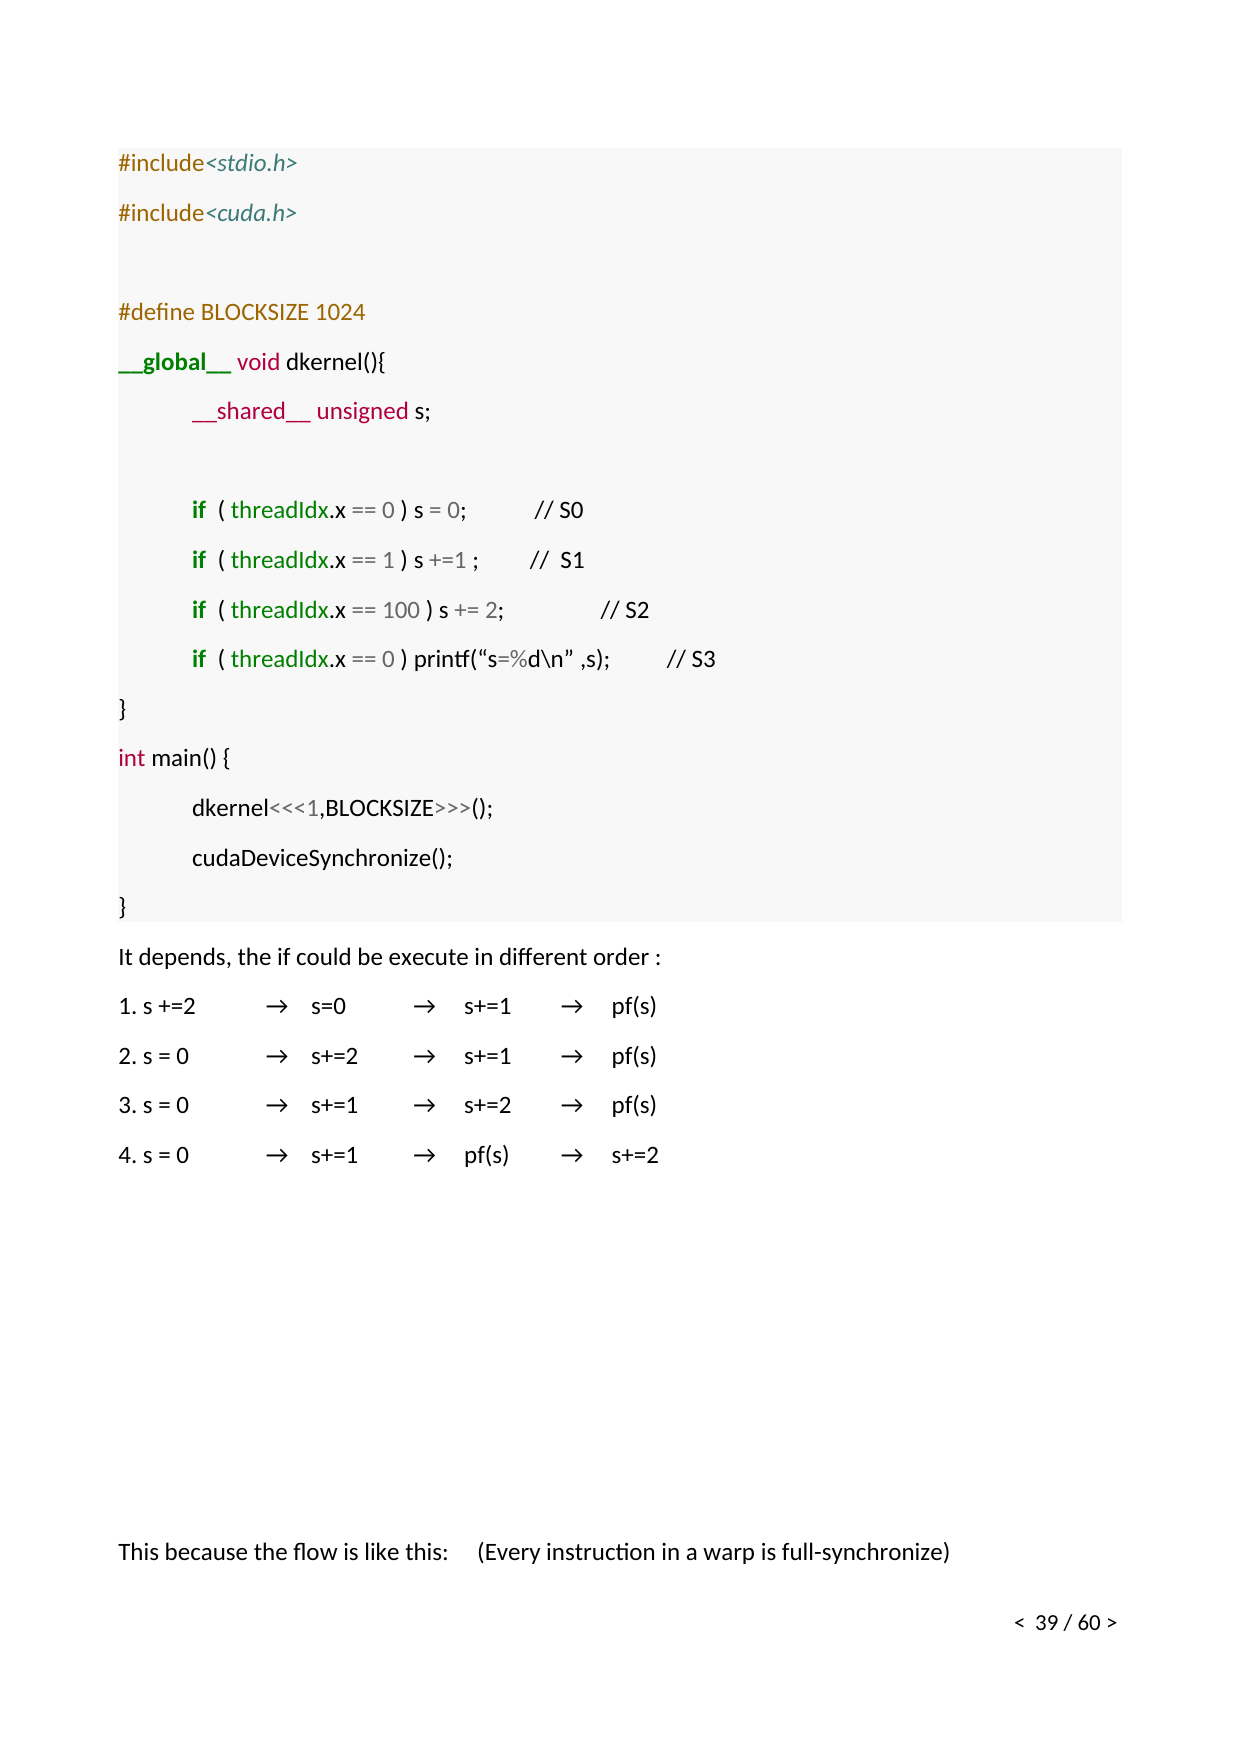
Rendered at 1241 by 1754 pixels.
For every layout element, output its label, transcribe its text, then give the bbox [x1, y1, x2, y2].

text __global__ void dkernel(){ [118, 346, 1122, 376]
text This because the flow is like this: (Every instruction in a warp is full-synchronize) [118, 1536, 1122, 1566]
text int main() { [118, 743, 1122, 773]
text if ( threadIdx.x == 100 ) s += 2; // S2 [118, 594, 1122, 624]
text cudaDeviceSynchronize(); [118, 842, 1122, 872]
text 3. s = 0 → s+=1 → s+=2 → pf(s) [118, 1090, 1122, 1120]
text } [118, 891, 1122, 922]
text #include<cuda.h> [118, 197, 1122, 228]
text __shared__ unsigned s; [118, 396, 1122, 426]
text 2. s = 0 → s+=2 → s+=1 → pf(s) [118, 1040, 1122, 1071]
text 4. s = 0 → s+=1 → pf(s) → s+=2 [118, 1139, 1122, 1170]
text #define BLOCKSIZE 1024 [118, 296, 1122, 327]
text if ( threadIdx.x == 0 ) printf(“s=%d\n” ,s); // S3 [118, 643, 1122, 674]
text dkernel<<<1,BLOCKSIZE>>>(); [118, 792, 1122, 823]
text if ( threadIdx.x == 1 ) s +=1 ; // S1 [118, 544, 1122, 575]
text } [118, 693, 1122, 723]
text It depends, the if could be execute in different order : [118, 941, 1122, 971]
text if ( threadIdx.x == 0 ) s = 0; // S0 [118, 495, 1122, 525]
text 1. s +=2 → s=0 → s+=1 → pf(s) [118, 991, 1122, 1021]
text #include<stdio.h> [118, 148, 1122, 178]
